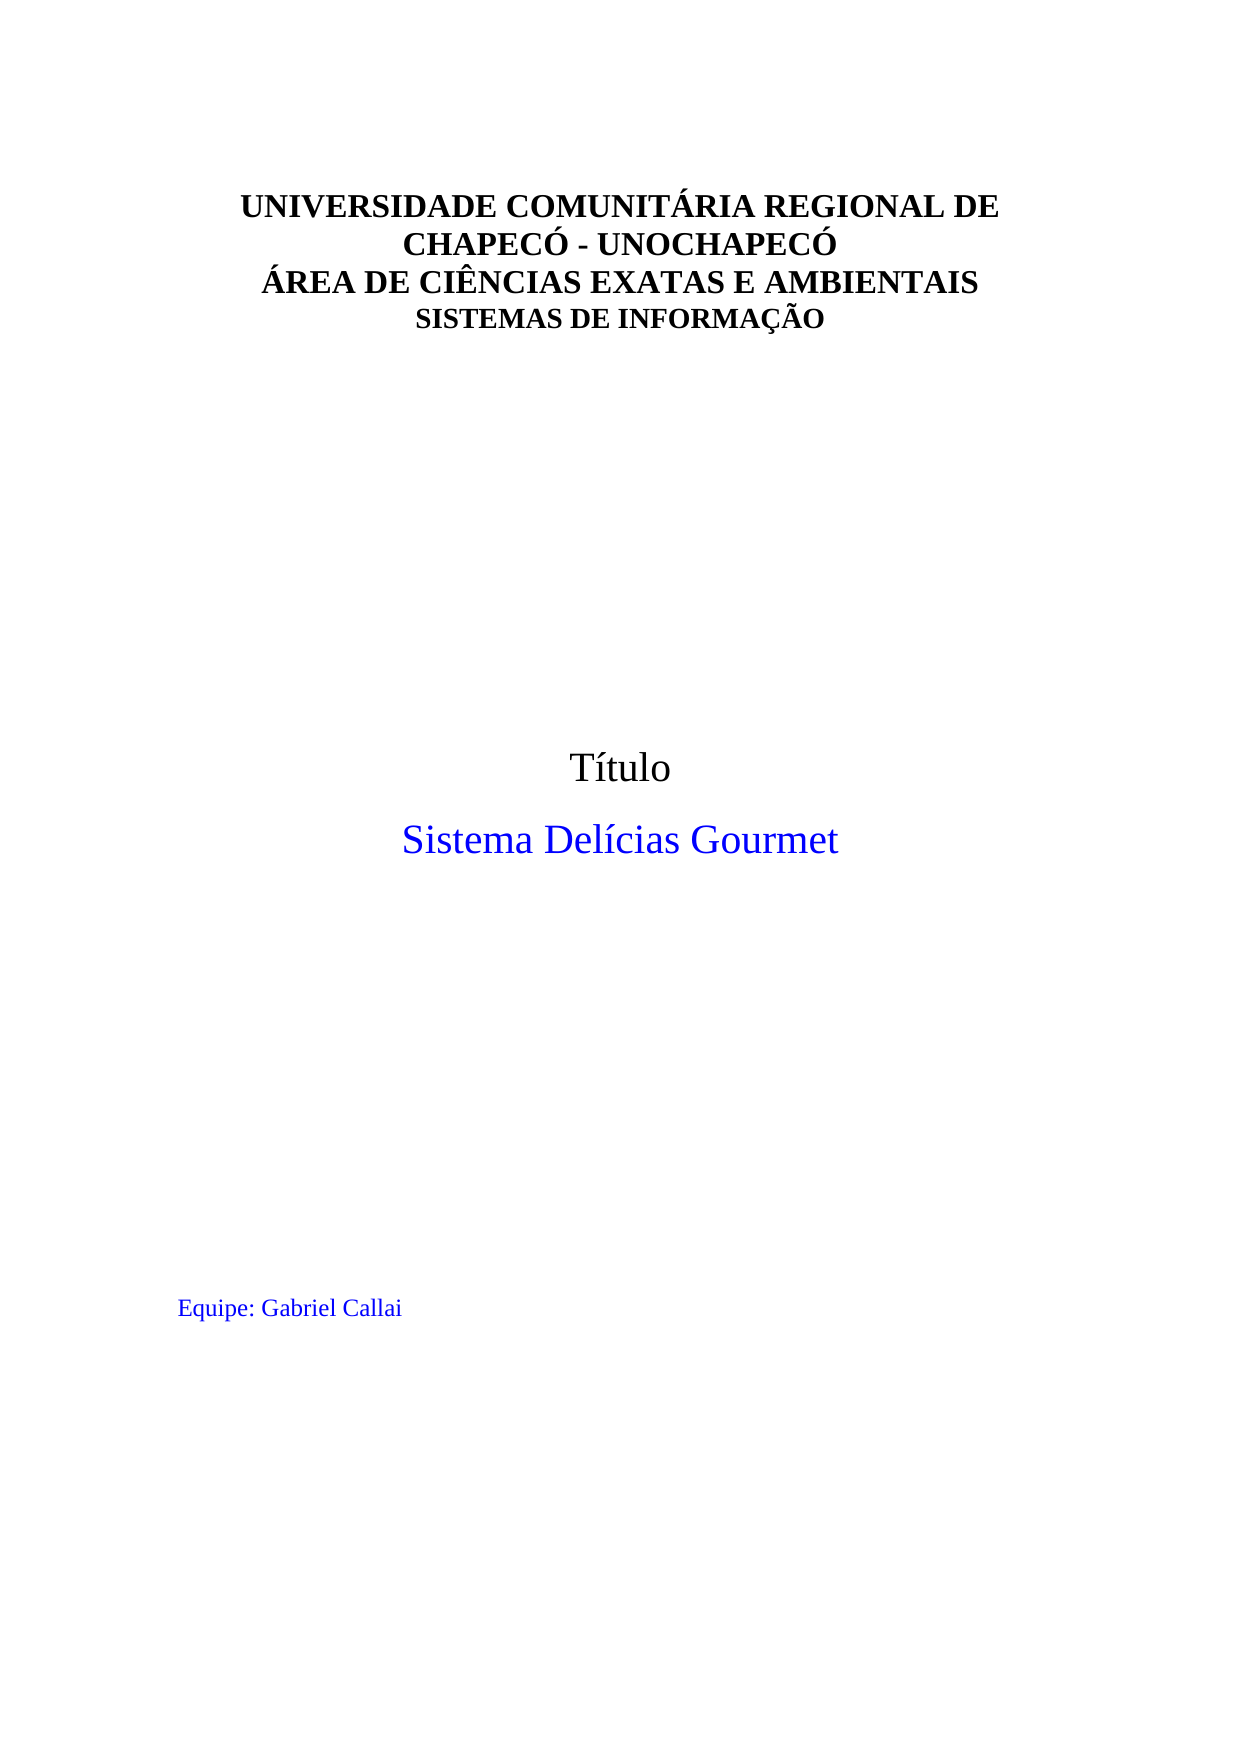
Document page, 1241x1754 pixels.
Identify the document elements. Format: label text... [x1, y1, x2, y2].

text Sistema Delícias Gourmet [177, 814, 1063, 862]
text Equipe: Gabriel Callai [177, 1293, 1063, 1322]
text ÁREA DE CIÊNCIAS EXATAS E AMBIENTAIS [177, 263, 1063, 301]
text Título [177, 742, 1063, 790]
text SISTEMAS DE INFORMAÇÃO [177, 301, 1063, 334]
text UNIVERSIDADE COMUNITÁRIA REGIONAL DE CHAPECÓ - UNOCHAPECÓ [177, 186, 1063, 263]
